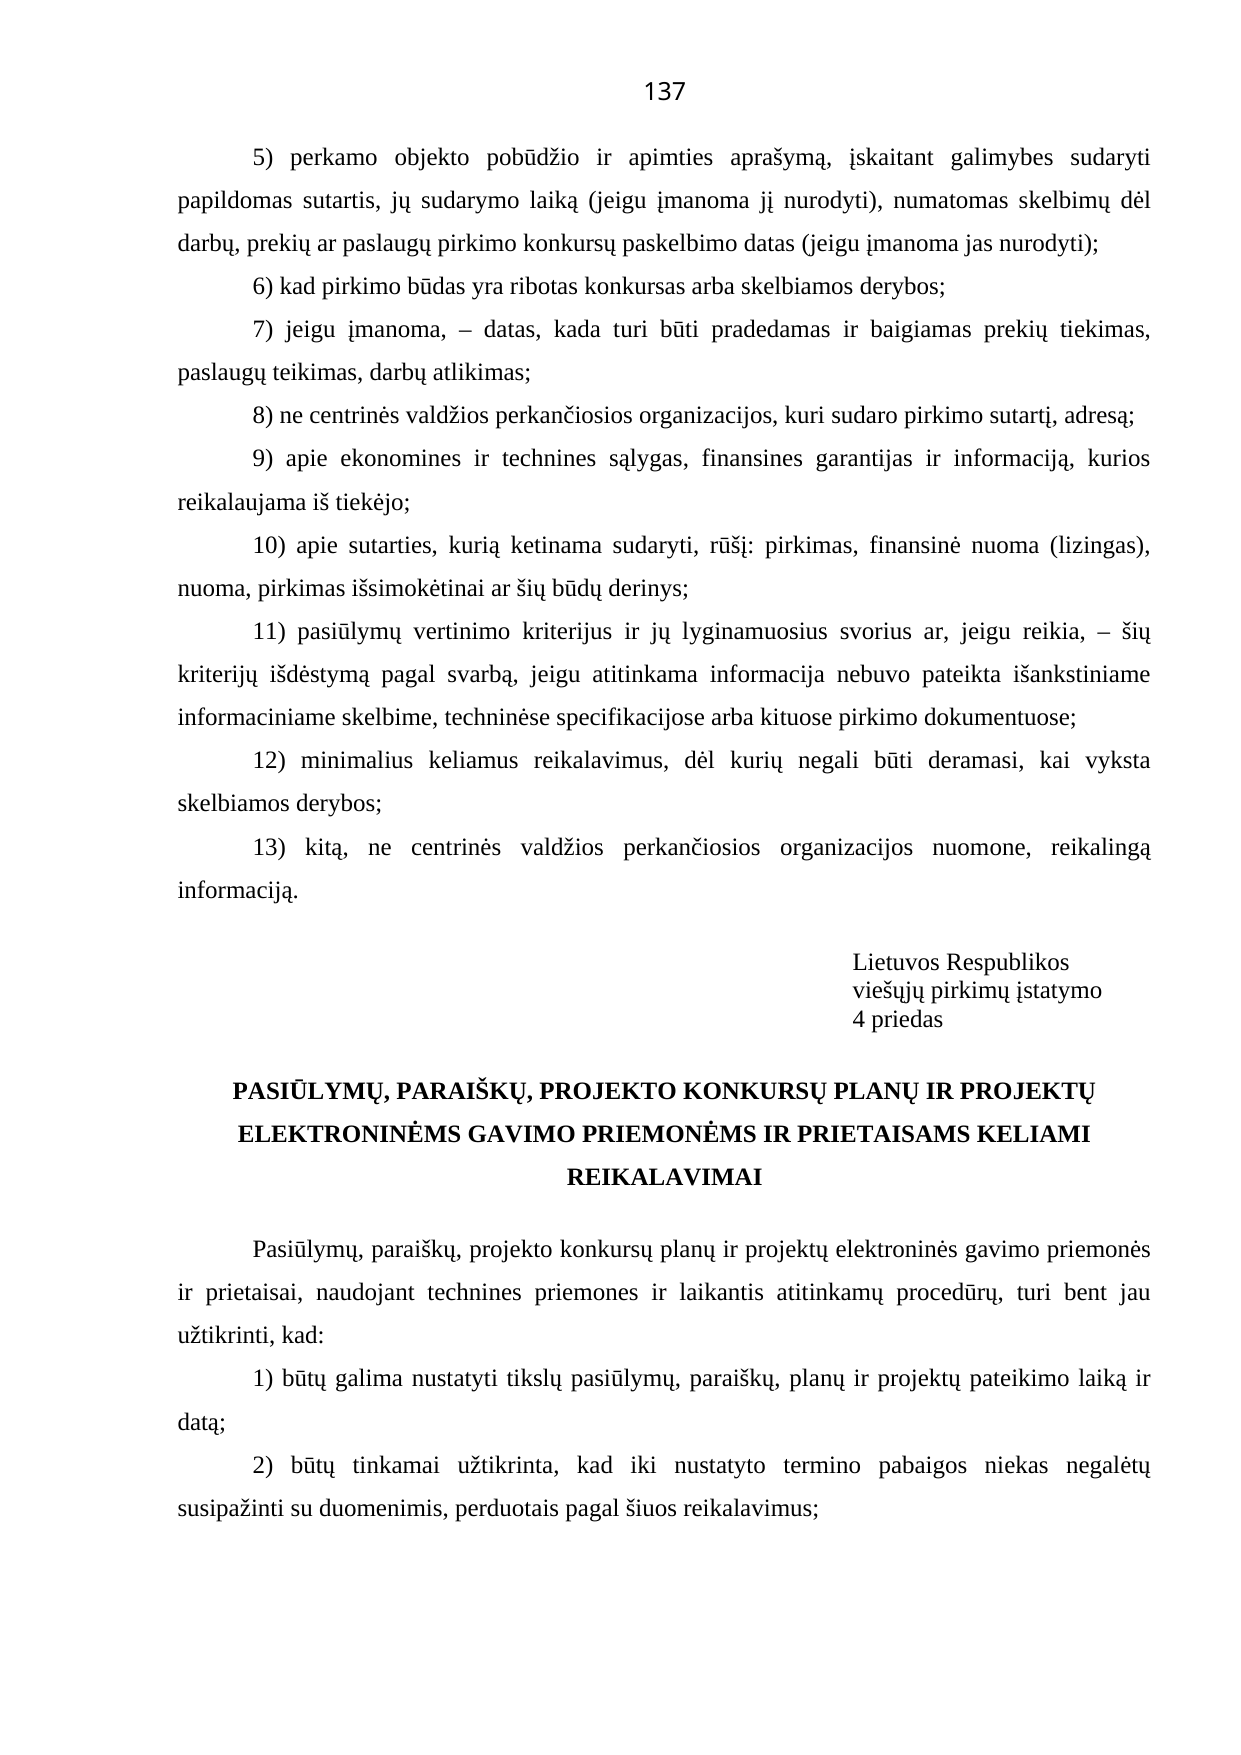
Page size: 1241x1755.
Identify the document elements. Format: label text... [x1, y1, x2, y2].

text 1) būtų galima nustatyti tikslų pasiūlymų, paraiškų, planų ir projektų pateikimo laiką ir datą; [177, 1363, 1152, 1435]
text Pasiūlymų, paraiškų, projekto konkursų planų ir projektų elektroninės gavimo priemonės ir prietaisai, naudojant technines priemones ir laikantis atitinkamų procedūrų, turi bent jau užtikrinti, kad: [177, 1234, 1152, 1349]
text 2) būtų tinkamai užtikrinta, kad iki nustatyto termino pabaigos niekas negalėtų susipažinti su duomenimis, perduotais pagal šiuos reikalavimus; [177, 1450, 1152, 1522]
text PASIŪLYMŲ, PARAIŠKŲ, PROJEKTO KONKURSŲ PLANŲ IR PROJEKTŲ ELEKTRONINĖMS GAVIMO PRIEMONĖMS IR PRIETAISAMS KELIAMI REIKALAVIMAI [177, 1076, 1152, 1191]
text 12) minimalius keliamus reikalavimus, dėl kurių negali būti deramasi, kai vyksta skelbiamos derybos; [177, 745, 1152, 817]
text 4 priedas [177, 1004, 1152, 1033]
text Lietuvos Respublikos [177, 947, 1152, 975]
text 11) pasiūlymų vertinimo kriterijus ir jų lyginamuosius svorius ar, jeigu reikia, – šių kriterijų išdėstymą pagal svarbą, jeigu atitinkama informacija nebuvo pateikta išankstiniame informaciniame skelbime, techninėse specifikacijose arba kituose pirkimo dokumentuose; [177, 616, 1152, 731]
text 5) perkamo objekto pobūdžio ir apimties aprašymą, įskaitant galimybes sudaryti papildomas sutartis, jų sudarymo laiką (jeigu įmanoma jį nurodyti), numatomas skelbimų dėl darbų, prekių ar paslaugų pirkimo konkursų paskelbimo datas (jeigu įmanoma jas nurodyti); [177, 142, 1152, 257]
text 8) ne centrinės valdžios perkančiosios organizacijos, kuri sudaro pirkimo sutartį, adresą; [177, 400, 1152, 429]
text 10) apie sutarties, kurią ketinama sudaryti, rūšį: pirkimas, finansinė nuoma (lizingas), nuoma, pirkimas išsimokėtinai ar šių būdų derinys; [177, 530, 1152, 602]
text 7) jeigu įmanoma, – datas, kada turi būti pradedamas ir baigiamas prekių tiekimas, paslaugų teikimas, darbų atlikimas; [177, 314, 1152, 386]
text 9) apie ekonomines ir technines sąlygas, finansines garantijas ir informaciją, kurios reikalaujama iš tiekėjo; [177, 443, 1152, 515]
text 6) kad pirkimo būdas yra ribotas konkursas arba skelbiamos derybos; [177, 271, 1152, 300]
text viešųjų pirkimų įstatymo [177, 975, 1152, 1004]
subtitle 13) kitą, ne centrinės valdžios perkančiosios organizacijos nuomone, reikalingą informaciją. [177, 832, 1152, 903]
